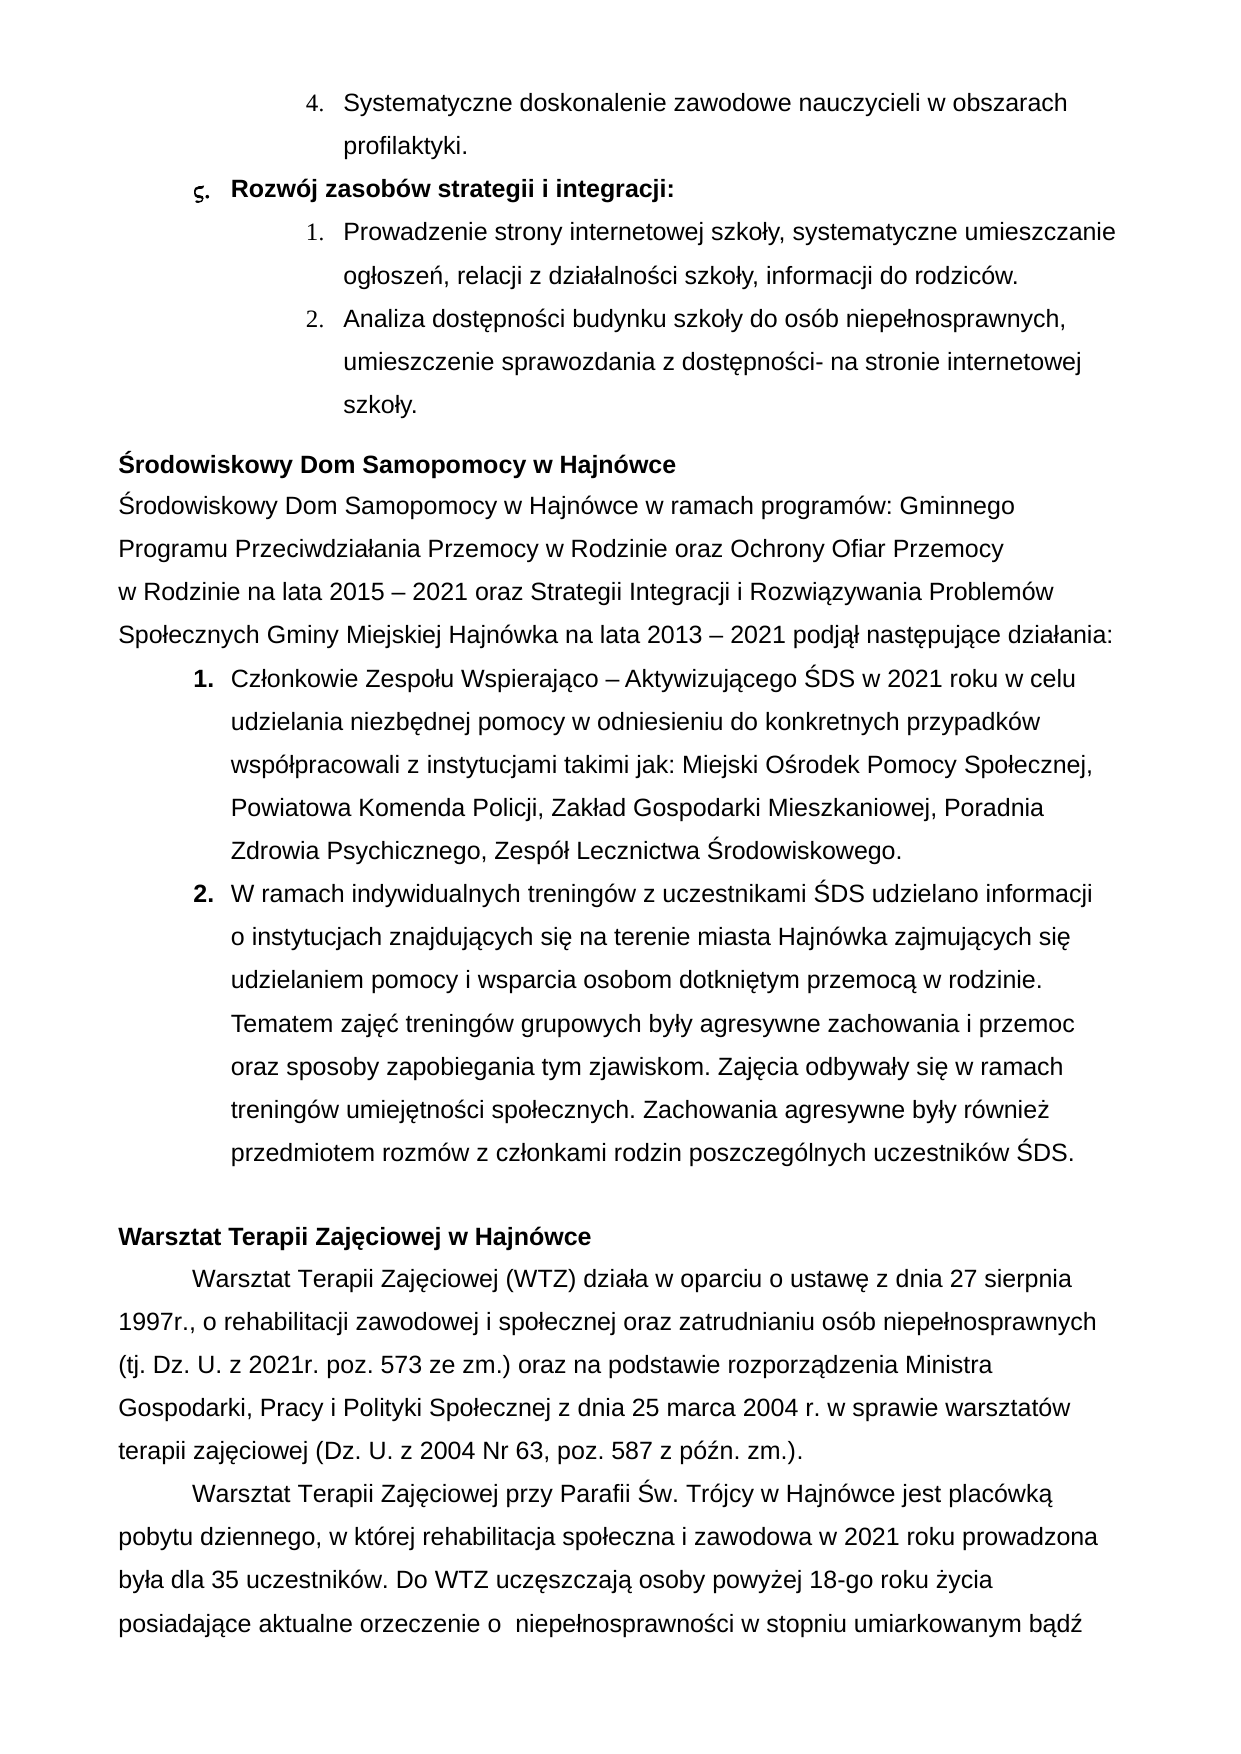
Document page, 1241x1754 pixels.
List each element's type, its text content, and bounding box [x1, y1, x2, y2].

subtitle Środowiskowy Dom Samopomocy w Hajnówce [118, 450, 1122, 479]
list Członkowie Zespołu Wspierająco – Aktywizującego ŚDS w 2021 roku w celu udzielania niezbędnej pomocy w odniesieniu do konkretnych przypadków współpracowali z instytucjami takimi jak: Miejski Ośrodek Pomocy Społecznej, Powiatowa Komenda Policji, Zakład Gospodarki Mieszkaniowej, Poradnia Zdrowia Psychicznego, Zespół Lecznictwa Środowiskowego. [193, 664, 1122, 865]
list Rozwój zasobów strategii i integracji: [193, 174, 1122, 203]
text Środowiskowy Dom Samopomocy w Hajnówce w ramach programów: Gminnego Programu Przeciwdziałania Przemocy w Rodzinie oraz Ochrony Ofiar Przemocy w Rodzinie na lata 2015 – 2021 oraz Strategii Integracji i Rozwiązywania Problemów Społecznych Gminy Miejskiej Hajnówka na lata 2013 – 2021 podjął następujące działania: [118, 491, 1122, 649]
text Warsztat Terapii Zajęciowej przy Parafii Św. Trójcy w Hajnówce jest placówką pobytu dziennego, w której rehabilitacja społeczna i zawodowa w 2021 roku prowadzona była dla 35 uczestników. Do WTZ uczęszczają osoby powyżej 18-go roku życia posiadające aktualne orzeczenie o niepełnosprawności w stopniu umiarkowanym bądź [118, 1479, 1122, 1637]
subtitle Warsztat Terapii Zajęciowej w Hajnówce [118, 1222, 1122, 1251]
list Prowadzenie strony internetowej szkoły, systematyczne umieszczanie ogłoszeń, relacji z działalności szkoły, informacji do rodziców. [306, 217, 1122, 289]
list Analiza dostępności budynku szkoły do osób niepełnosprawnych, umieszczenie sprawozdania z dostępności- na stronie internetowej szkoły. [306, 304, 1122, 419]
list Systematyczne doskonalenie zawodowe nauczycieli w obszarach profilaktyki. [306, 88, 1122, 160]
text Warsztat Terapii Zajęciowej (WTZ) działa w oparciu o ustawę z dnia 27 sierpnia 1997r., o rehabilitacji zawodowej i społecznej oraz zatrudnianiu osób niepełnosprawnych (tj. Dz. U. z 2021r. poz. 573 ze zm.) oraz na podstawie rozporządzenia Ministra Gospodarki, Pracy i Polityki Społecznej z dnia 25 marca 2004 r. w sprawie warsztatów terapii zajęciowej (Dz. U. z 2004 Nr 63, poz. 587 z późn. zm.). [118, 1264, 1122, 1465]
list W ramach indywidualnych treningów z uczestnikami ŚDS udzielano informacji o instytucjach znajdujących się na terenie miasta Hajnówka zajmujących się udzielaniem pomocy i wsparcia osobom dotkniętym przemocą w rodzinie. Tematem zajęć treningów grupowych były agresywne zachowania i przemoc oraz sposoby zapobiegania tym zjawiskom. Zajęcia odbywały się w ramach treningów umiejętności społecznych. Zachowania agresywne były również przedmiotem rozmów z członkami rodzin poszczególnych uczestników ŚDS. [193, 879, 1122, 1167]
